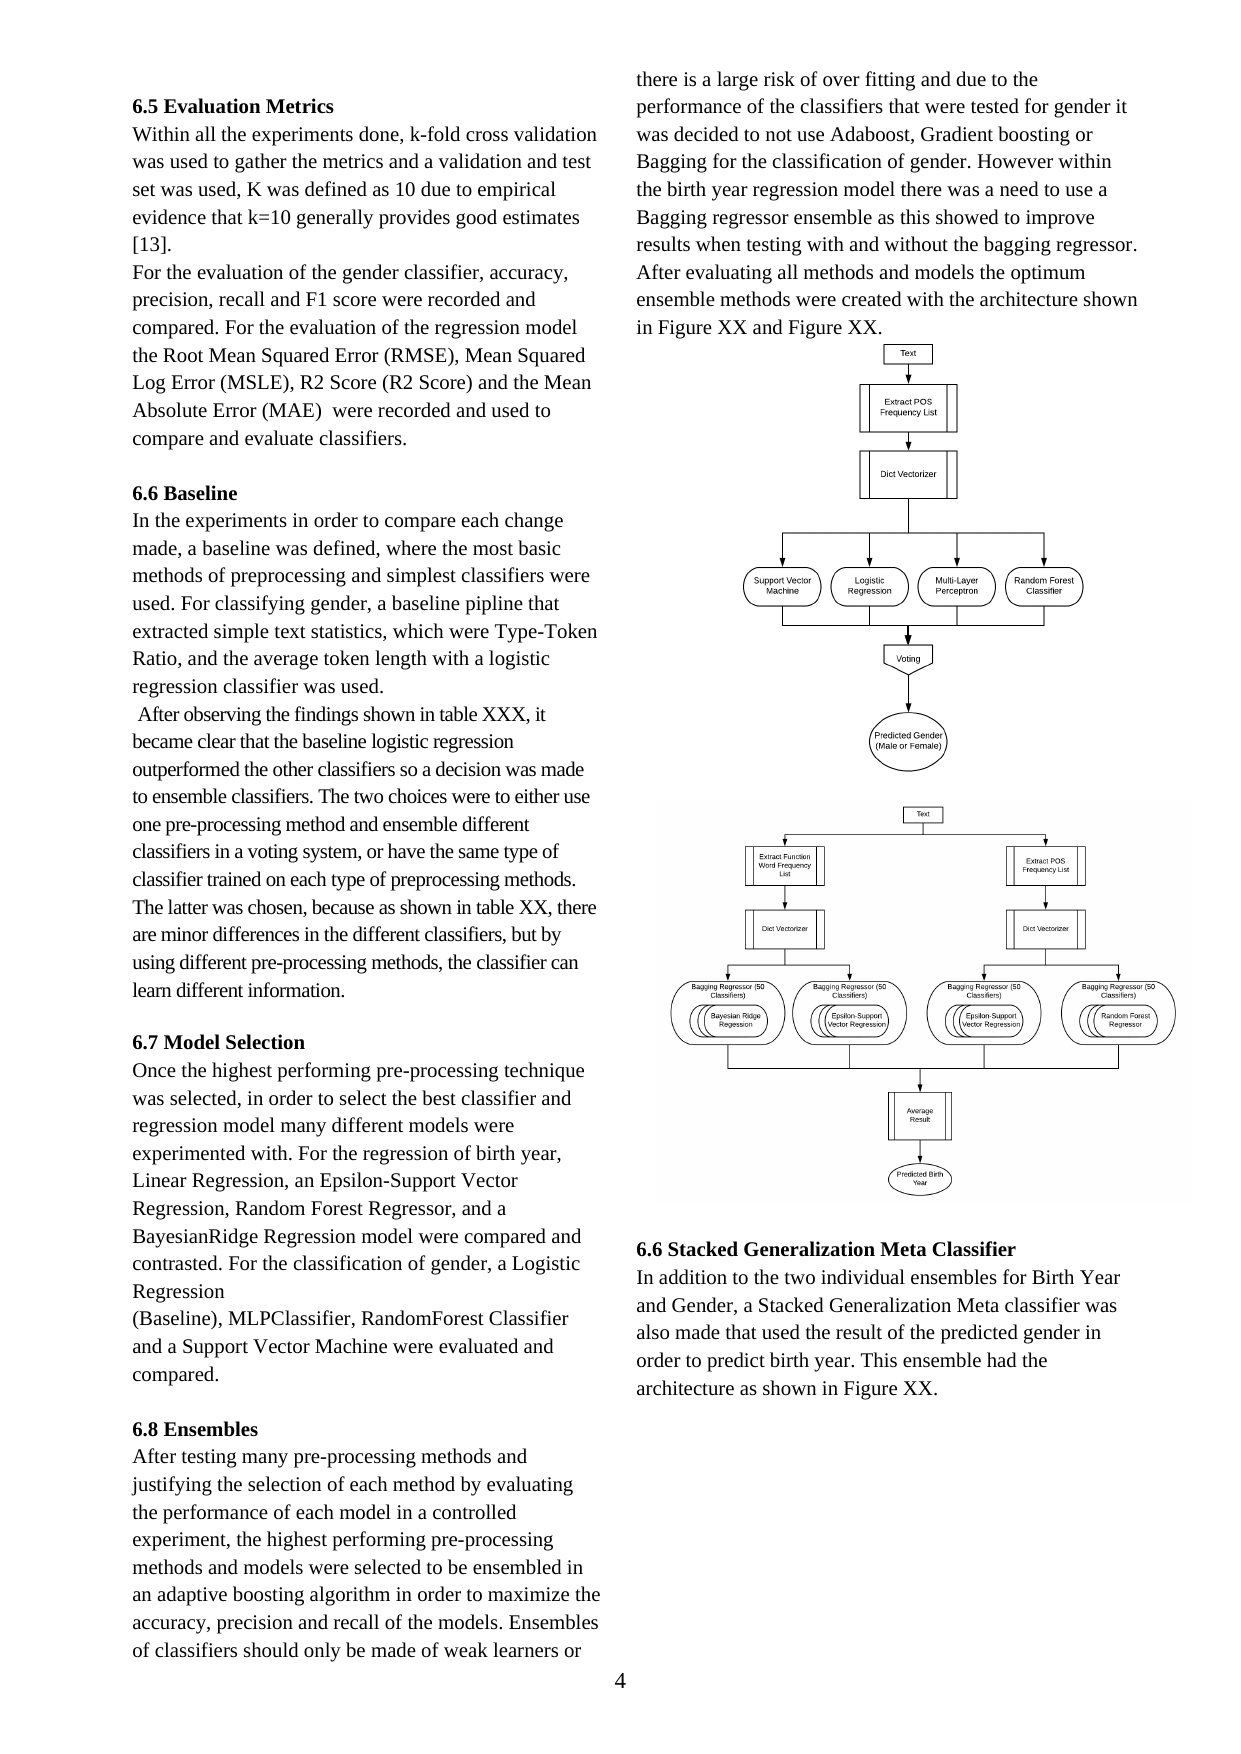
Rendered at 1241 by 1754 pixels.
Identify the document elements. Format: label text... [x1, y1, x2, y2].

text 6.6 Baseline [132, 481, 602, 505]
text In the experiments in order to compare each change made, a baseline was defined, where the most basic methods of preprocessing and simplest classifiers were used. For classifying gender, a baseline pipline that extracted simple text statistics, which were Type-Token Ratio, and the average token length with a logistic regression classifier was used. [132, 508, 602, 698]
text (Baseline), MLPClassifier, RandomForest Classifier and a Support Vector Machine were evaluated and compared. [132, 1306, 602, 1386]
text there is a large risk of over fitting and due to the performance of the classifiers that were tested for gender it was decided to not use Adaboost, Gradient boosting or Bagging for the classification of gender. However within the birth year regression model there was a need to use a Bagging regressor ensemble as this showed to improve results when testing with and without the bagging regressor. After evaluating all methods and models the optimum ensemble methods were created with the architecture shown in Figure XX and Figure XX. [636, 67, 1139, 339]
text 6.8 Ensembles [132, 1417, 602, 1441]
picture [739, 340, 1085, 781]
picture [655, 800, 1191, 1203]
text In addition to the two individual ensembles for Birth Year and Gender, a Stacked Generalization Meta classifier was also made that used the result of the predicted gender in order to predict birth year. This ensemble had the architecture as shown in Figure XX. [636, 1265, 1139, 1399]
text After testing many pre-processing methods and justifying the selection of each method by evaluating the performance of each model in a controlled experiment, the highest performing pre-processing methods and models were selected to be ensembled in an adaptive boosting algorithm in order to maximize the accuracy, precision and recall of the models. Ensembles of classifiers should only be made of weak learners or [132, 1444, 602, 1662]
text For the evaluation of the gender classifier, accuracy, precision, recall and F1 score were recorded and compared. For the evaluation of the regression model the Root Mean Squared Error (RMSE), Mean Squared Log Error (MSLE), R2 Score (R2 Score) and the Mean Absolute Error (MAE) were recorded and used to compare and evaluate classifiers. [132, 260, 602, 449]
text 6.6 Stacked Generalization Meta Classifier [636, 1237, 1139, 1261]
text 6.7 Model Selection [132, 1030, 602, 1054]
text Once the highest performing pre-processing technique was selected, in order to select the best classifier and regression model many different models were experimented with. For the regression of birth year, Linear Regression, an Epsilon-Support Vector Regression, Random Forest Regressor, and a BayesianRidge Regression model were compared and contrasted. For the classification of gender, a Logistic Regression [132, 1058, 602, 1303]
text 6.5 Evaluation Metrics [132, 94, 602, 118]
text Within all the experiments done, k-fold cross validation was used to gather the metrics and a validation and test set was used, K was defined as 10 due to empirical evidence that k=10 generally provides good estimates [13]. [132, 122, 602, 256]
text After observing the findings shown in table XXX, it became clear that the baseline logistic regression outperformed the other classifiers so a decision was made to ensemble classifiers. The two choices were to either use one pre-processing method and ensemble different classifiers in a voting system, or have the same type of classifier trained on each type of preprocessing methods. The latter was chosen, because as shown in table XX, there are minor differences in the different classifiers, but by using different pre-processing methods, the classifier can learn different information. [132, 701, 602, 1002]
